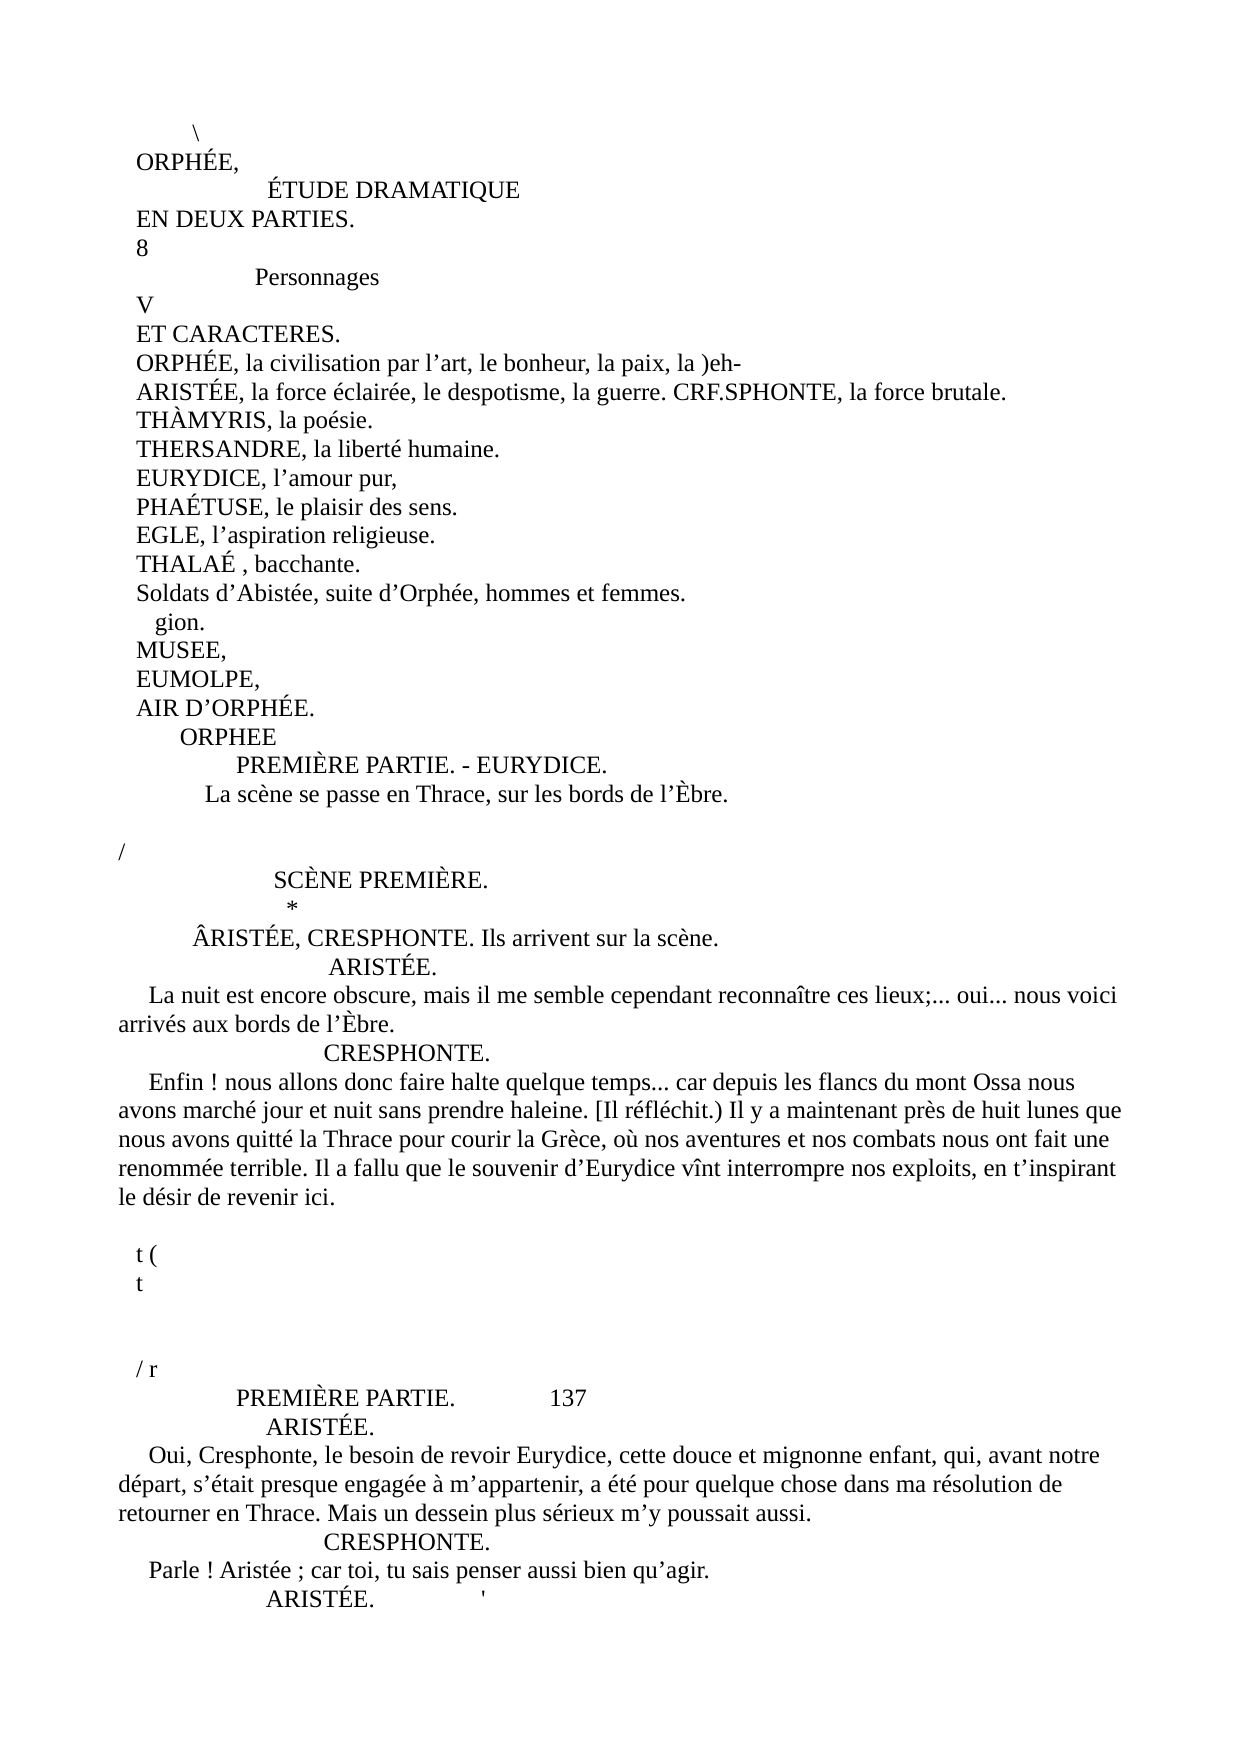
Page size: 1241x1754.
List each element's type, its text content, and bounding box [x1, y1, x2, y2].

text PHAÉTUSE, le plaisir des sens. [118, 492, 1122, 521]
text La nuit est encore obscure, mais il me semble cependant reconnaître ces lieux;... oui... nous voici arrivés aux bords de l’Èbre. [118, 981, 1122, 1038]
text PREMIÈRE PARTIE. - EURYDICE. [118, 751, 1122, 779]
text / r [118, 1354, 1122, 1383]
text EGLE, l’aspiration religieuse. [118, 521, 1122, 549]
text ÂRISTÉE, CRESPHONTE. Ils arrivent sur la scène. [118, 923, 1122, 952]
text Enfin ! nous allons donc faire halte quelque temps... car depuis les flancs du mont Ossa nous avons marché jour et nuit sans prendre haleine. [Il réfléchit.) Il y a maintenant près de huit lunes que nous avons quitté la Thrace pour courir la Grèce, où nos aventures et nos combats nous ont fait une renommée terrible. Il a fallu que le souvenir d’Eurydice vînt interrompre nos exploits, en t’inspirant le désir de revenir ici. [118, 1067, 1122, 1211]
text ARISTÉE, la force éclairée, le despotisme, la guerre. CRF.SPHONTE, la force brutale. [118, 377, 1122, 406]
text ARISTÉE. [118, 952, 1122, 981]
text t ( [118, 1239, 1122, 1268]
text CRESPHONTE. [118, 1038, 1122, 1067]
text * [118, 894, 1122, 923]
text ORPHÉE, la civilisation par l’art, le bonheur, la paix, la )eh- [118, 348, 1122, 377]
text Soldats d’Abistée, suite d’Orphée, hommes et femmes. [118, 578, 1122, 607]
text Parle ! Aristée ; car toi, tu sais penser aussi bien qu’agir. [118, 1556, 1122, 1584]
text ARISTÉE. ' [118, 1584, 1122, 1613]
text ORPHÉE, [118, 147, 1122, 176]
text PREMIÈRE PARTIE. 137 [118, 1383, 1122, 1412]
text MUSEE, [118, 636, 1122, 664]
text EUMOLPE, [118, 664, 1122, 693]
text THERSANDRE, la liberté humaine. [118, 434, 1122, 463]
text EURYDICE, l’amour pur, [118, 463, 1122, 492]
text / [118, 808, 1122, 866]
text 8 [118, 233, 1122, 262]
text ET CARACTERES. [118, 319, 1122, 348]
text THALAÉ , bacchante. [118, 549, 1122, 578]
text SCÈNE PREMIÈRE. [118, 866, 1122, 894]
text V [118, 291, 1122, 319]
text CRESPHONTE. [118, 1527, 1122, 1556]
text gion. [118, 607, 1122, 636]
text \ [118, 118, 1122, 147]
text ARISTÉE. [118, 1412, 1122, 1441]
text AIR D’ORPHÉE. [118, 693, 1122, 722]
text EN DEUX PARTIES. [118, 204, 1122, 233]
text ÉTUDE DRAMATIQUE [118, 176, 1122, 204]
text ORPHEE [118, 722, 1122, 751]
text La scène se passe en Thrace, sur les bords de l’Èbre. [118, 779, 1122, 808]
text t [118, 1268, 1122, 1297]
text Personnages [118, 262, 1122, 291]
text Oui, Cresphonte, le besoin de revoir Eurydice, cette douce et mignonne enfant, qui, avant notre départ, s’était presque engagée à m’appartenir, a été pour quelque chose dans ma résolution de retourner en Thrace. Mais un dessein plus sérieux m’y poussait aussi. [118, 1441, 1122, 1527]
text THÀMYRIS, la poésie. [118, 406, 1122, 434]
